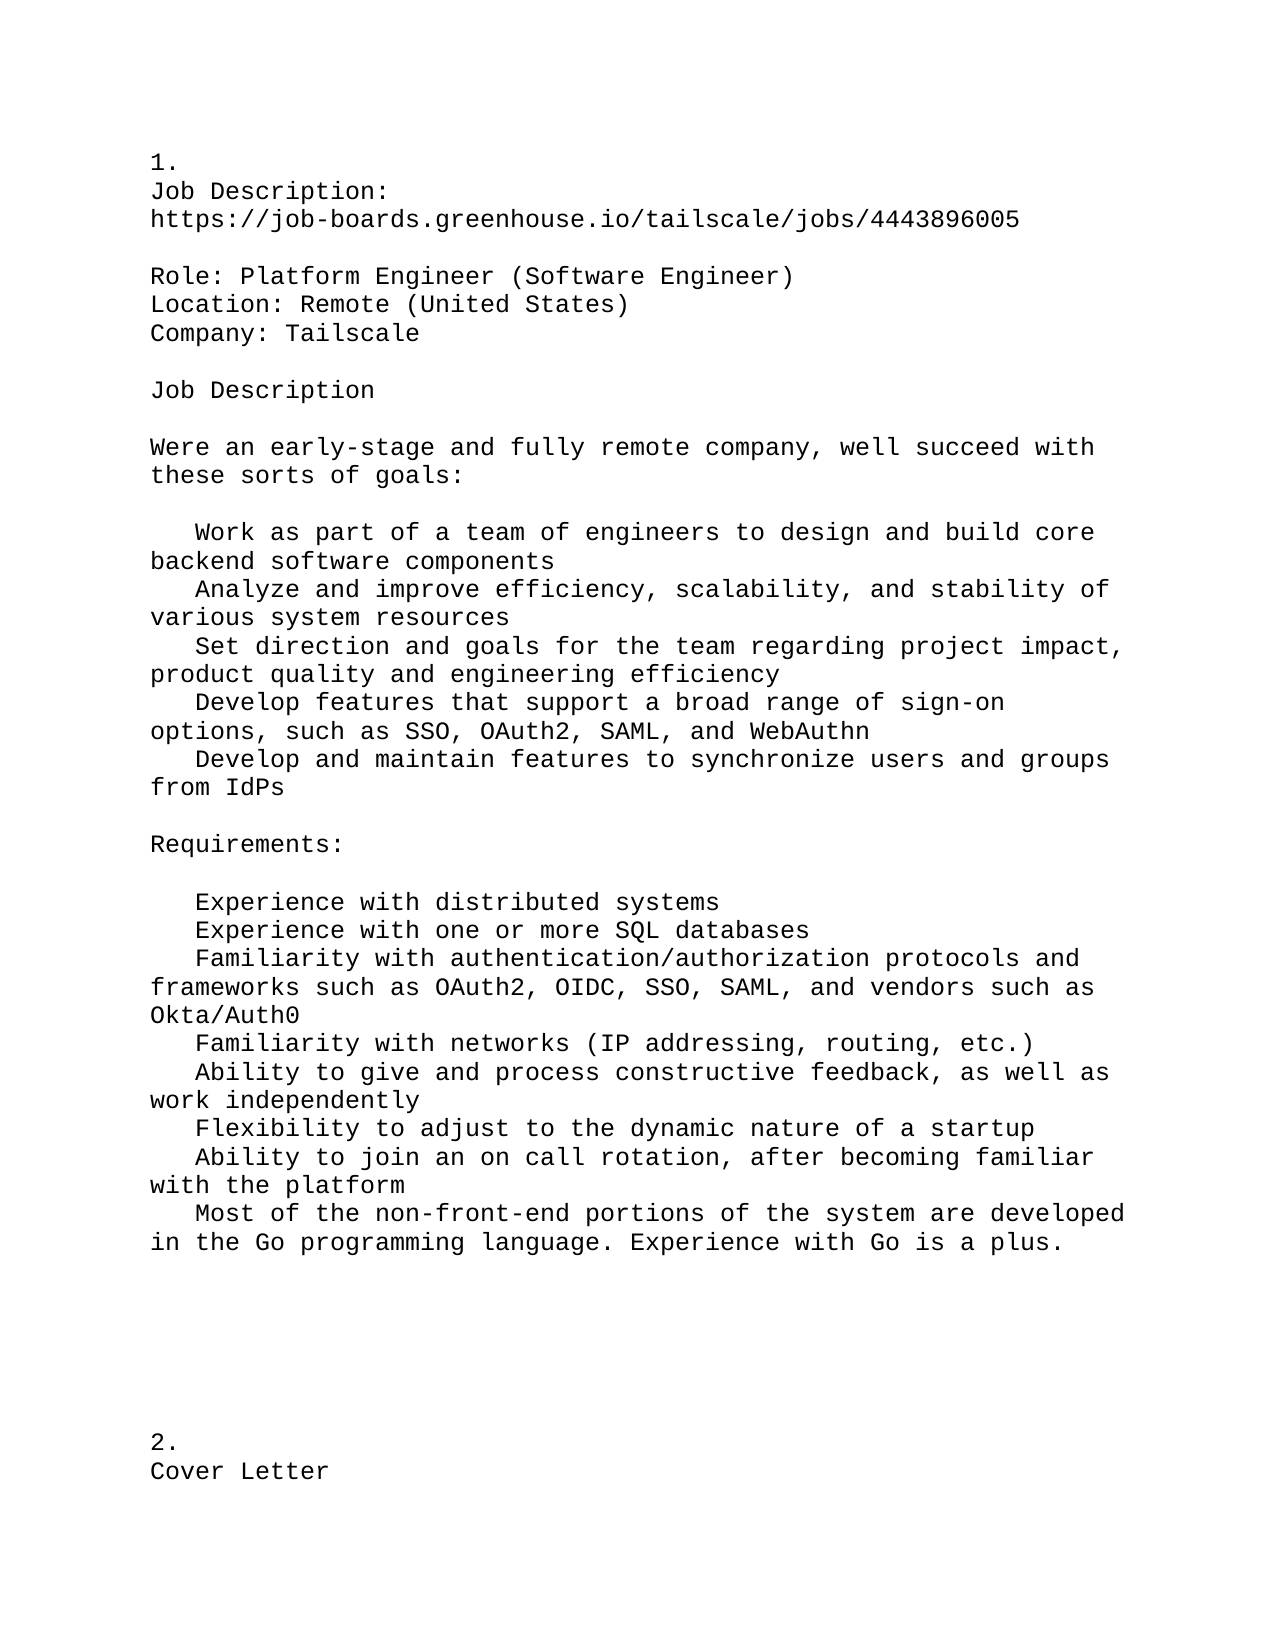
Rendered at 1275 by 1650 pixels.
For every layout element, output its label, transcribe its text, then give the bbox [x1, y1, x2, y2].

text Were an early-stage and fully remote company, well succeed with these sorts of goals: [150, 434, 1125, 491]
text Job Description: https://job-boards.greenhouse.io/tailscale/jobs/4443896005 [150, 178, 1125, 235]
text Company: Tailscale [150, 320, 1125, 349]
text Familiarity with authentication/authorization protocols and frameworks such as OAuth2, OIDC, SSO, SAML, and vendors such as Okta/Auth0 [150, 946, 1125, 1031]
text Most of the non-front-end portions of the system are developed in the Go programming language. Experience with Go is a plus. [150, 1201, 1125, 1257]
text Develop features that support a broad range of sign-on options, such as SSO, OAuth2, SAML, and WebAuthn [150, 690, 1125, 747]
text Cover Letter [150, 1458, 1125, 1487]
text Experience with one or more SQL databases [150, 917, 1125, 946]
text Work as part of a team of engineers to design and build core backend software components [150, 520, 1125, 577]
text Analyze and improve efficiency, scalability, and stability of various system resources [150, 577, 1125, 633]
text Role: Platform Engineer (Software Engineer) [150, 264, 1125, 292]
text 2. [150, 1430, 1125, 1458]
text Job Description [150, 377, 1125, 406]
text Location: Remote (United States) [150, 292, 1125, 320]
text Flexibility to adjust to the dynamic nature of a startup [150, 1116, 1125, 1144]
text Ability to give and process constructive feedback, as well as work independently [150, 1059, 1125, 1116]
text Experience with distributed systems [150, 889, 1125, 917]
text Familiarity with networks (IP addressing, routing, etc.) [150, 1031, 1125, 1059]
text Develop and maintain features to synchronize users and groups from IdPs [150, 747, 1125, 803]
text Requirements: [150, 832, 1125, 860]
text 1. [150, 150, 1125, 178]
text Set direction and goals for the team regarding project impact, product quality and engineering efficiency [150, 633, 1125, 690]
text Ability to join an on call rotation, after becoming familiar with the platform [150, 1144, 1125, 1201]
